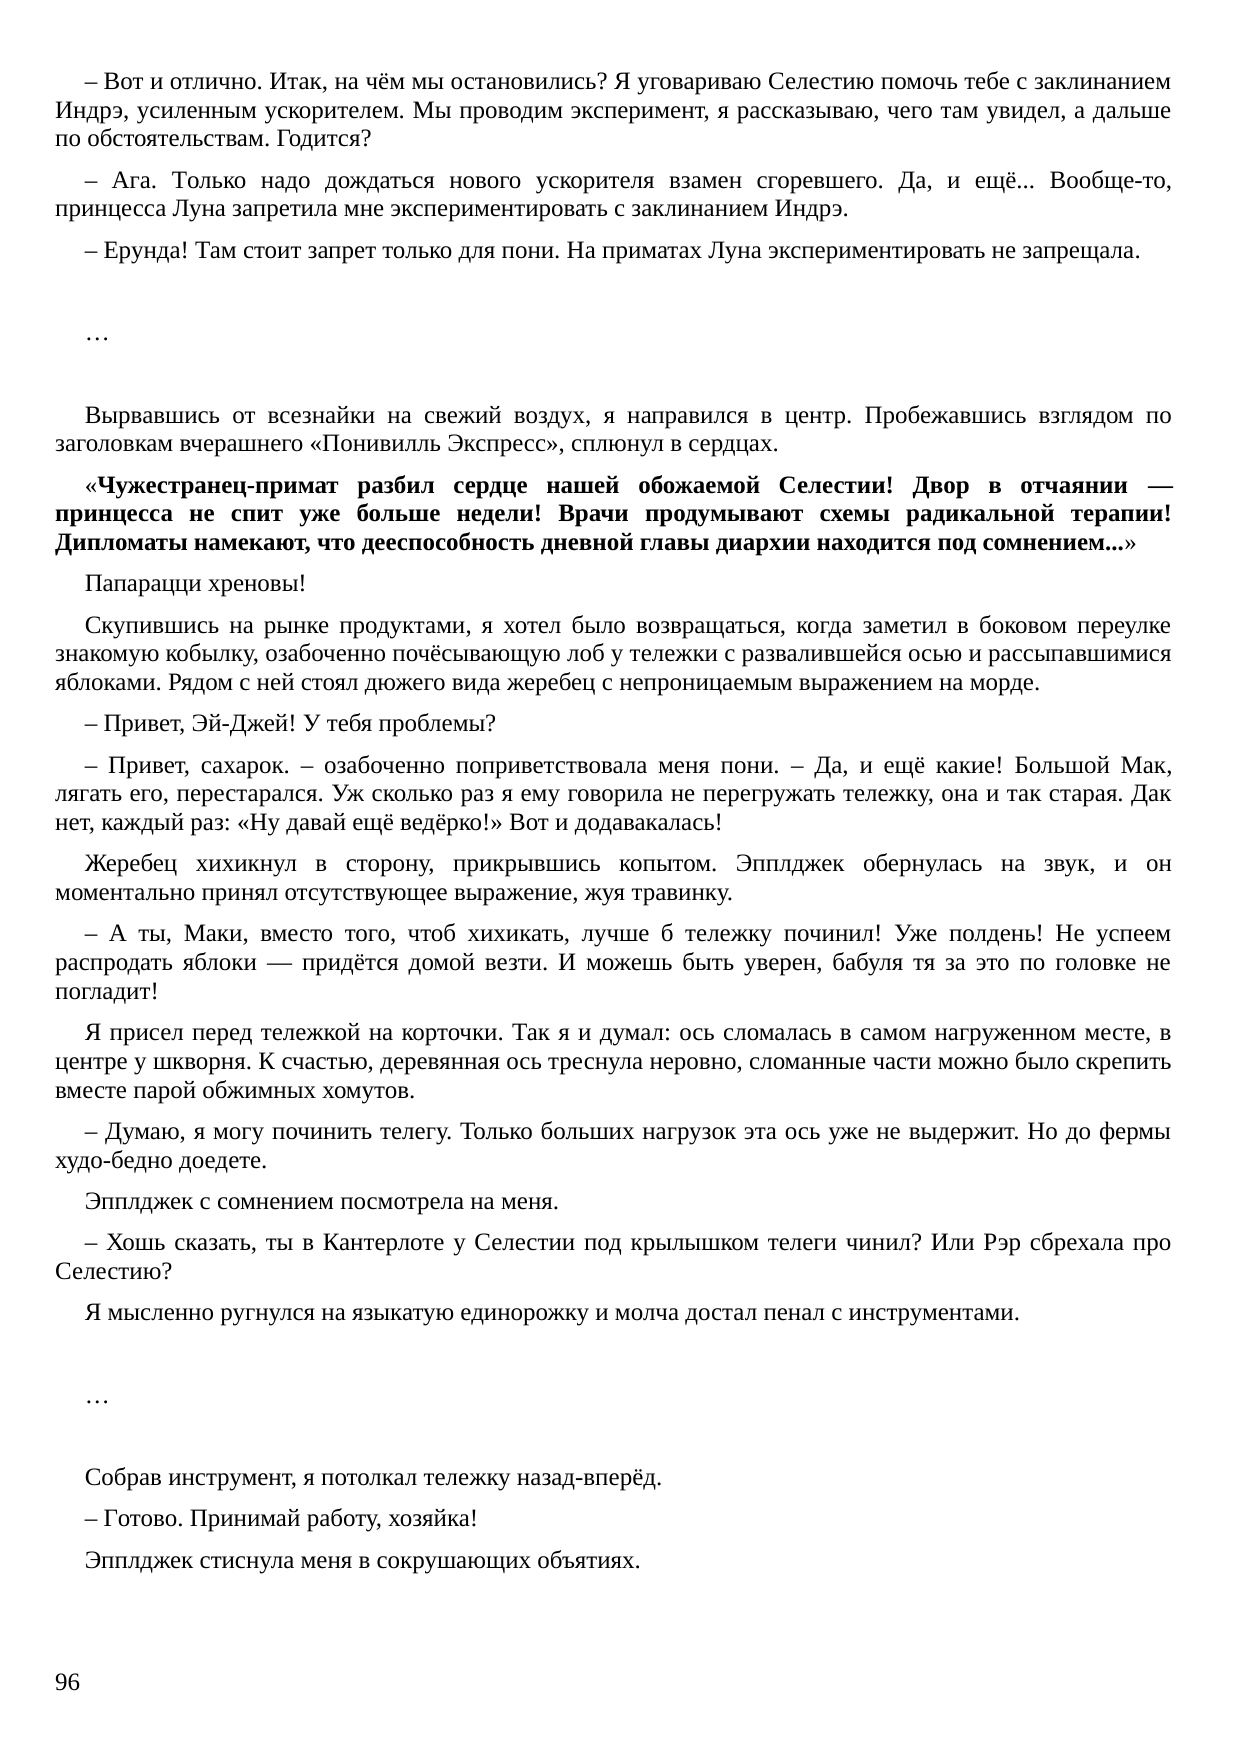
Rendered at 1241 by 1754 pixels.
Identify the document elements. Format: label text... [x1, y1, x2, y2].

text – Ага. Только надо дождаться нового ускорителя взамен сгоревшего. Да, и ещё... Вообще-то, принцесса Луна запретила мне экспериментировать с заклинанием Индрэ. [55, 165, 1173, 222]
text Жеребец хихикнул в сторону, прикрывшись копытом. Эпплджек обернулась на звук, и он моментально принял отсутствующее выражение, жуя травинку. [55, 848, 1173, 906]
text – А ты, Маки, вместо того, чтоб хихикать, лучше б тележку починил! Уже полдень! Не успеем распродать яблоки — придётся домой везти. И можешь быть уверен, бабуля тя за это по головке не погладит! [55, 918, 1173, 1005]
text – Привет, Эй-Джей! У тебя проблемы? [55, 708, 1173, 737]
text Скупившись на рынке продуктами, я хотел было возвращаться, когда заметил в боковом переулке знакомую кобылку, озабоченно почёсывающую лоб у тележки с развалившейся осью и рассыпавшимися яблоками. Рядом с ней стоял дюжего вида жеребец с непроницаемым выражением на морде. [55, 610, 1173, 696]
text – Хошь сказать, ты в Кантерлоте у Селестии под крылышком телеги чинил? Или Рэр сбрехала про Селестию? [55, 1227, 1173, 1285]
text Папарацци хреновы! [55, 568, 1173, 597]
text Я присел перед тележкой на корточки. Так я и думал: ось сломалась в самом нагруженном месте, в центре у шкворня. К счастью, деревянная ось треснула неровно, сломанные части можно было скрепить вместе парой обжимных хомутов. [55, 1017, 1173, 1103]
text – Готово. Принимай работу, хозяйка! [55, 1503, 1173, 1532]
text Собрав инструмент, я потолкал тележку назад-вперёд. [55, 1462, 1173, 1491]
text – Думаю, я могу починить телегу. Только больших нагрузок эта ось уже не выдержит. Но до фермы худо-бедно доедете. [55, 1116, 1173, 1173]
text – Ерунда! Там стоит запрет только для пони. На приматах Луна экспериментировать не запрещала. [55, 235, 1173, 263]
text Я мысленно ругнулся на языкатую единорожку и молча достал пенал с инструментами. [55, 1297, 1173, 1326]
text – Вот и отлично. Итак, на чём мы остановились? Я уговариваю Селестию помочь тебе с заклинанием Индрэ, усиленным ускорителем. Мы проводим эксперимент, я рассказываю, чего там увидел, а дальше по обстоятельствам. Годится? [55, 66, 1173, 152]
text Вырвавшись от всезнайки на свежий воздух, я направился в центр. Пробежавшись взглядом по заголовкам вчерашнего «Понивилль Экспресс», сплюнул в сердцах. [55, 400, 1173, 457]
text – Привет, сахарок. – озабоченно поприветствовала меня пони. – Да, и ещё какие! Большой Мак, лягать его, перестарался. Уж сколько раз я ему говорила не перегружать тележку, она и так старая. Дак нет, каждый раз: «Ну давай ещё ведёрко!» Вот и додавакалась! [55, 750, 1173, 836]
text Эпплджек с сомнением посмотрела на меня. [55, 1186, 1173, 1215]
text … [55, 1380, 1173, 1408]
text «Чужестранец-примат разбил сердце нашей обожаемой Селестии! Двор в отчаянии — принцесса не спит уже больше недели! Врачи продумывают схемы радикальной терапии! Дипломаты намекают, что дееспособность дневной главы диархии находится под сомнением...» [55, 470, 1173, 556]
text … [55, 317, 1173, 346]
text Эпплджек стиснула меня в сокрушающих объятиях. [55, 1545, 1173, 1573]
